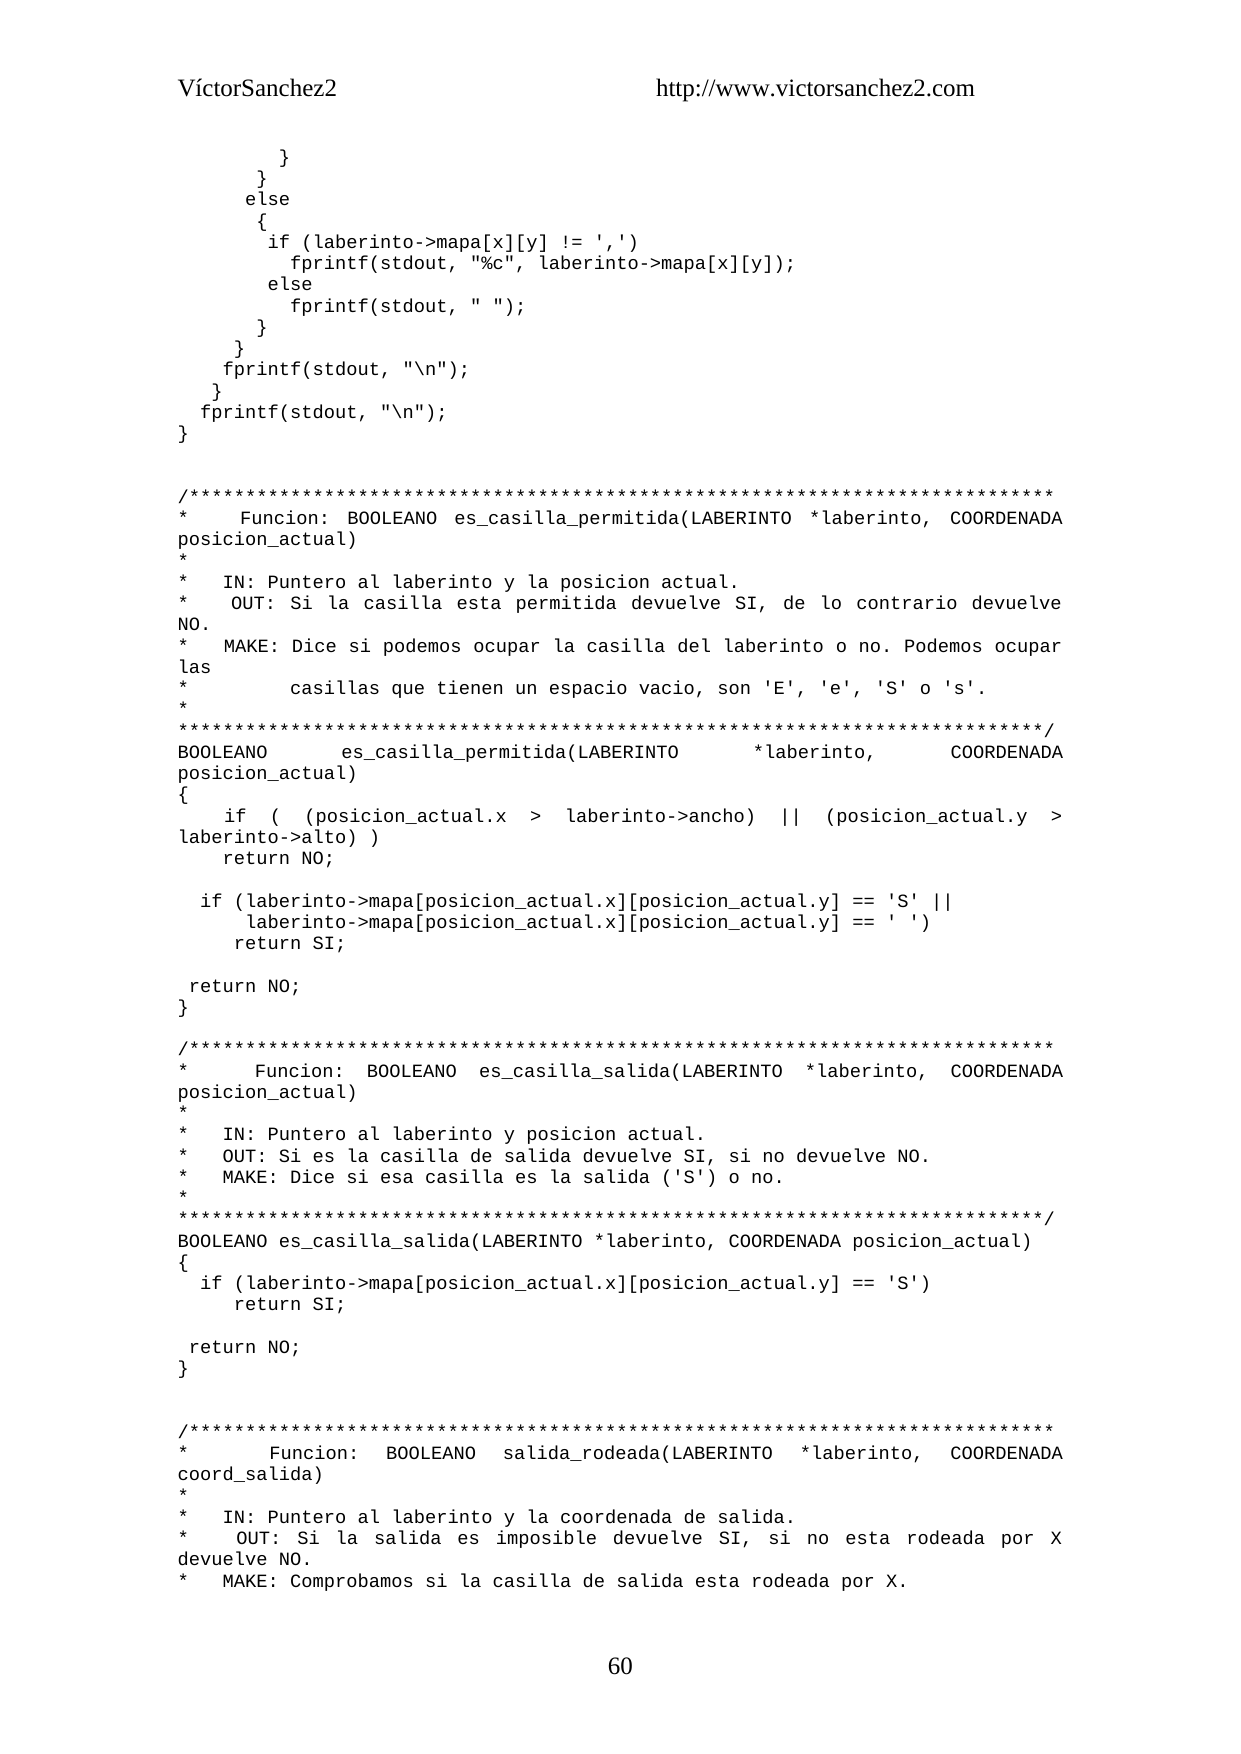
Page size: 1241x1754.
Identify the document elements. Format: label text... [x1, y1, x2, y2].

text * IN: Puntero al laberinto y la posicion actual. [177, 573, 1063, 594]
text { [177, 1253, 1063, 1274]
text * MAKE: Dice si podemos ocupar la casilla del laberinto o no. Podemos ocupar las [177, 636, 1063, 679]
text } [177, 339, 1063, 360]
text * OUT: Si la salida es imposible devuelve SI, si no esta rodeada por X devuelve NO. [177, 1529, 1063, 1571]
text { [177, 211, 1063, 233]
text * IN: Puntero al laberinto y la coordenada de salida. [177, 1508, 1063, 1529]
text } [177, 381, 1063, 403]
text } [177, 318, 1063, 339]
text } [177, 169, 1063, 190]
text * OUT: Si la casilla esta permitida devuelve SI, de lo contrario devuelve NO. [177, 594, 1063, 636]
text /***************************************************************************** [177, 488, 1063, 509]
text fprintf(stdout, "\n"); [177, 403, 1063, 424]
text fprintf(stdout, "%c", laberinto->mapa[x][y]); [177, 254, 1063, 275]
text *****************************************************************************/ [177, 721, 1063, 743]
text if (laberinto->mapa[posicion_actual.x][posicion_actual.y] == 'S' || [177, 891, 1063, 913]
text { [177, 785, 1063, 806]
text if (laberinto->mapa[posicion_actual.x][posicion_actual.y] == 'S') [177, 1274, 1063, 1295]
text /***************************************************************************** [177, 1040, 1063, 1061]
text * [177, 1486, 1063, 1508]
text } [177, 424, 1063, 445]
text * casillas que tienen un espacio vacio, son 'E', 'e', 'S' o 's'. [177, 679, 1063, 700]
text * Funcion: BOOLEANO es_casilla_salida(LABERINTO *laberinto, COORDENADA posicion_actual) [177, 1061, 1063, 1104]
text fprintf(stdout, " "); [177, 296, 1063, 318]
text laberinto->mapa[posicion_actual.x][posicion_actual.y] == ' ') [177, 913, 1063, 934]
text * [177, 551, 1063, 573]
text if (laberinto->mapa[x][y] != ',') [177, 233, 1063, 254]
text /***************************************************************************** [177, 1423, 1063, 1444]
text * [177, 700, 1063, 721]
text if ( (posicion_actual.x > laberinto->ancho) || (posicion_actual.y > laberinto->alto) ) [177, 806, 1063, 849]
text return SI; [177, 934, 1063, 955]
text } [177, 148, 1063, 169]
text } [177, 1359, 1063, 1380]
text * OUT: Si es la casilla de salida devuelve SI, si no devuelve NO. [177, 1146, 1063, 1168]
text return NO; [177, 976, 1063, 998]
text * MAKE: Dice si esa casilla es la salida ('S') o no. [177, 1168, 1063, 1189]
text * [177, 1189, 1063, 1210]
text * [177, 1104, 1063, 1125]
text * Funcion: BOOLEANO salida_rodeada(LABERINTO *laberinto, COORDENADA coord_salida) [177, 1444, 1063, 1486]
text * Funcion: BOOLEANO es_casilla_permitida(LABERINTO *laberinto, COORDENADA posicion_actual) [177, 509, 1063, 551]
text return NO; [177, 849, 1063, 870]
text *****************************************************************************/ [177, 1210, 1063, 1231]
text BOOLEANO es_casilla_permitida(LABERINTO *laberinto, COORDENADA posicion_actual) [177, 743, 1063, 785]
text return NO; [177, 1338, 1063, 1359]
text * MAKE: Comprobamos si la casilla de salida esta rodeada por X. [177, 1571, 1063, 1593]
text * IN: Puntero al laberinto y posicion actual. [177, 1125, 1063, 1146]
text } [177, 998, 1063, 1019]
text else [177, 275, 1063, 296]
text BOOLEANO es_casilla_salida(LABERINTO *laberinto, COORDENADA posicion_actual) [177, 1231, 1063, 1253]
text fprintf(stdout, "\n"); [177, 360, 1063, 381]
text return SI; [177, 1295, 1063, 1316]
text else [177, 190, 1063, 211]
